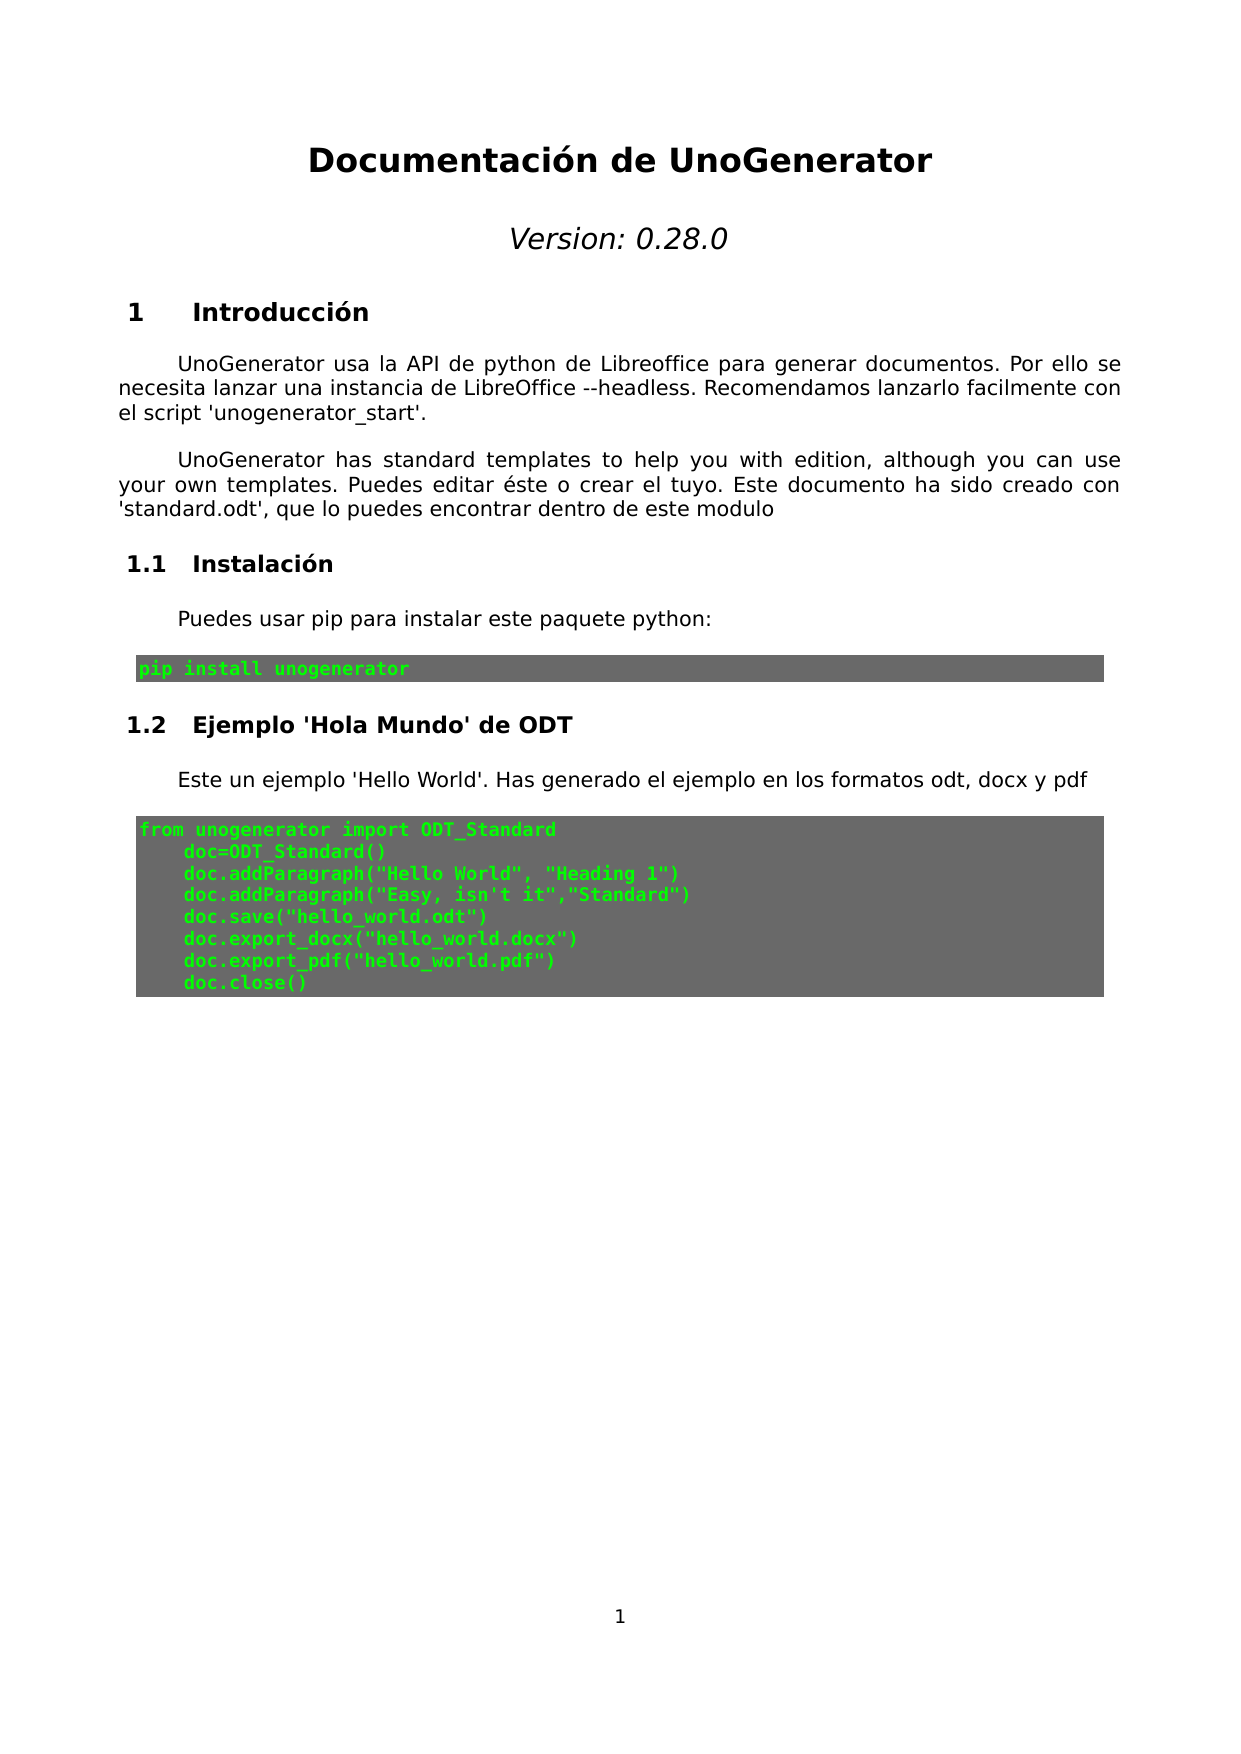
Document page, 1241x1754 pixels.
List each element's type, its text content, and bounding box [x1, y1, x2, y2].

subtitle Ejemplo 'Hola Mundo' de ODT [118, 712, 1122, 738]
text Este un ejemplo 'Hello World'. Has generado el ejemplo en los formatos odt, docx y pdf [118, 768, 1122, 792]
text Puedes usar pip para instalar este paquete python: [118, 607, 1122, 631]
text pip install unogenerator [136, 655, 1104, 682]
subtitle Introducción [118, 299, 1122, 328]
subtitle Version: 0.28.0 [118, 222, 1122, 256]
subtitle Instalación [118, 551, 1122, 577]
text UnoGenerator usa la API de python de Libreoffice para generar documentos. Por ello se necesita lanzar una instancia de LibreOffice --headless. Recomendamos lanzarlo facilmente con el script 'unogenerator_start'. [118, 352, 1122, 425]
text UnoGenerator has standard templates to help you with edition, although you can use your own templates. Puedes editar éste o crear el tuyo. Este documento ha sido creado con 'standard.odt', que lo puedes encontrar dentro de este modulo [118, 448, 1122, 521]
text from unogenerator import ODT_Standard doc=ODT_Standard() doc.addParagraph("Hello World", "Heading 1") doc.addParagraph("Easy, isn't it","Standard") doc.save("hello_world.odt") doc.export_docx("hello_world.docx") doc.export_pdf("hello_world.pdf") doc.close() [136, 816, 1104, 997]
title Documentación de UnoGenerator [118, 142, 1122, 181]
